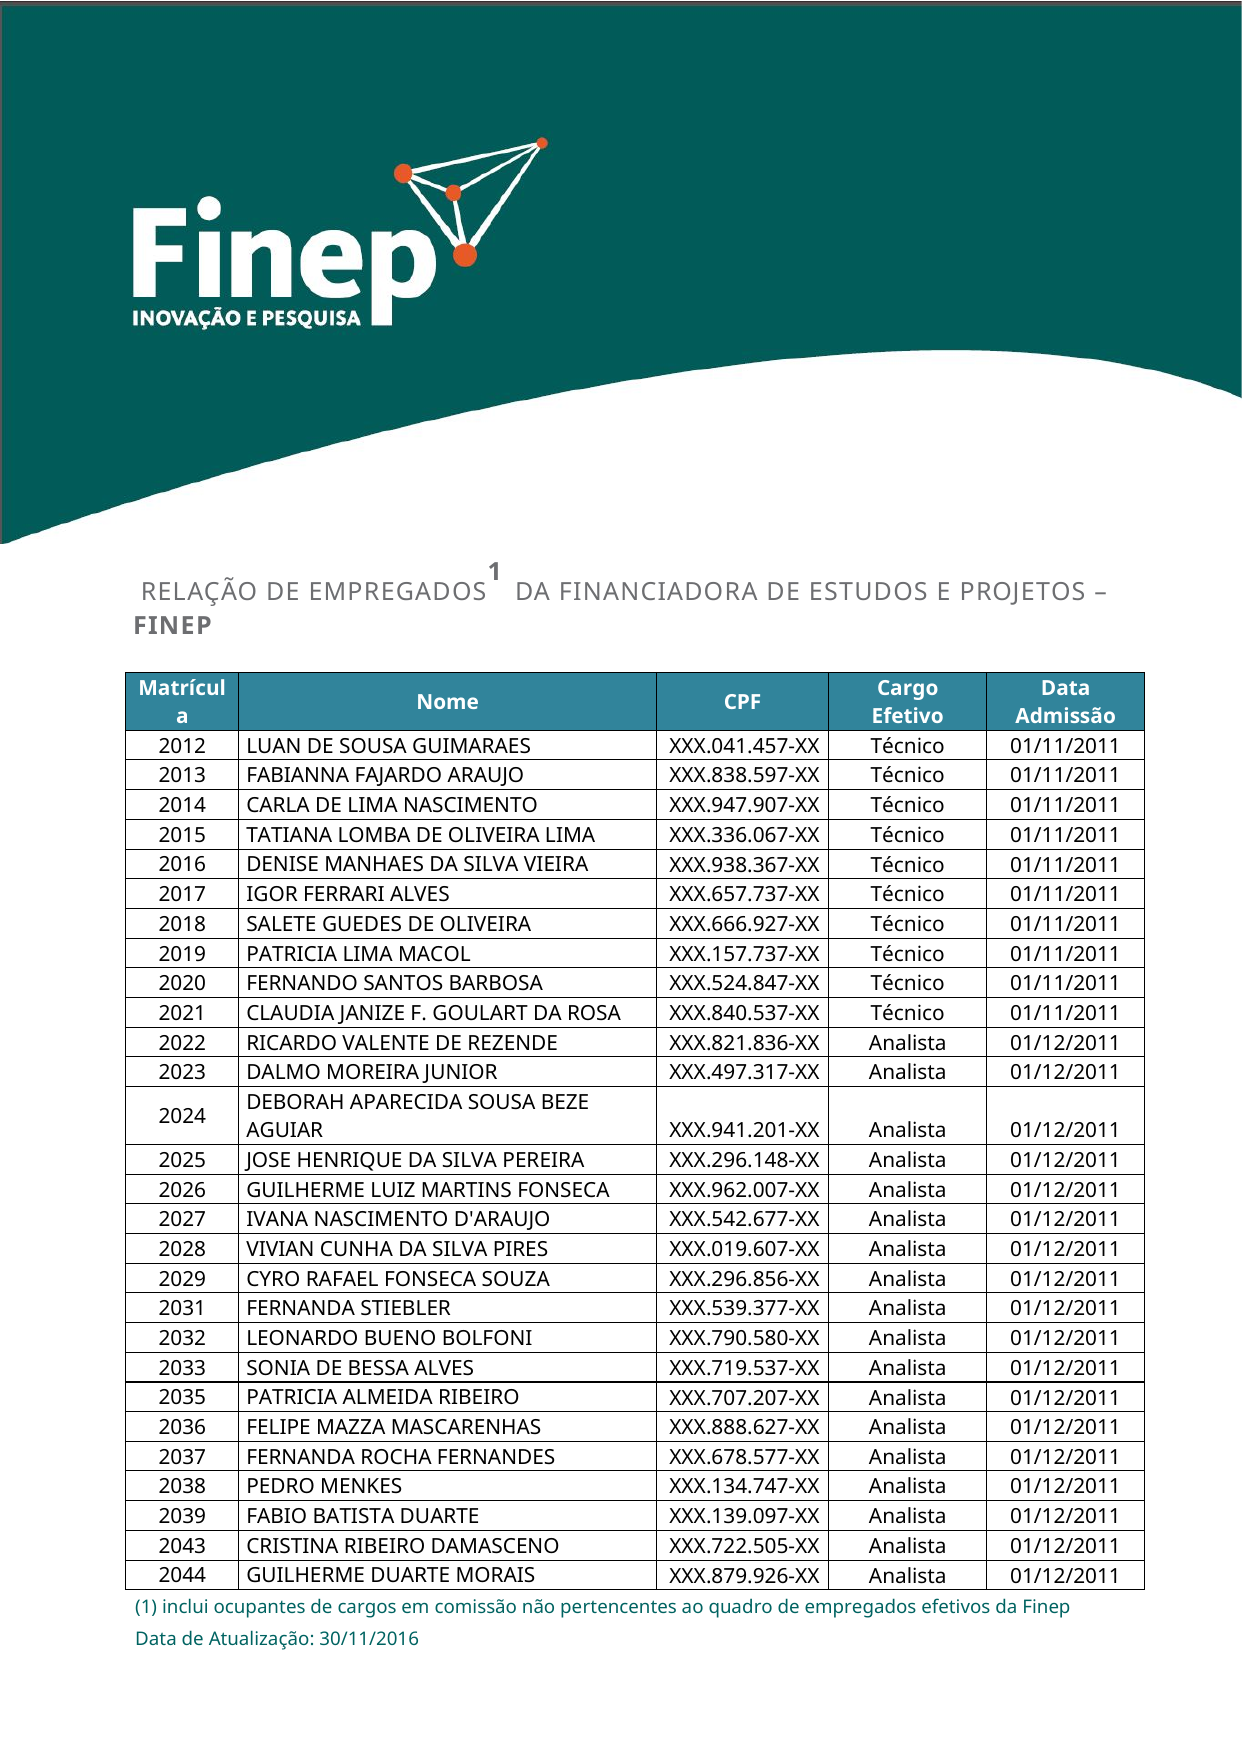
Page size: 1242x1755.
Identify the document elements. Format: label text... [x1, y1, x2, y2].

table_cell 01/12/2011 [987, 1501, 1144, 1530]
table_cell 2025 [126, 1145, 238, 1173]
table_cell XXX.879.926-XX [657, 1561, 828, 1589]
table_cell Analista [829, 1471, 986, 1500]
table_cell 01/11/2011 [987, 820, 1144, 848]
table_cell XXX.707.207-XX [657, 1383, 828, 1411]
table_cell XXX.336.067-XX [657, 820, 828, 848]
table_cell Analista [829, 1234, 986, 1263]
table_cell XXX.542.677-XX [657, 1204, 828, 1233]
table_cell Analista [829, 1383, 986, 1411]
table_cell 01/12/2011 [987, 1531, 1144, 1559]
table_cell Analista [829, 1531, 986, 1559]
table_header Matrícula [126, 673, 238, 730]
table_cell 01/11/2011 [987, 968, 1144, 997]
table_cell 01/12/2011 [987, 1442, 1144, 1470]
table_cell XXX.157.737-XX [657, 939, 828, 967]
table_cell 01/11/2011 [987, 760, 1144, 789]
table_cell XXX.941.201-XX [657, 1087, 828, 1144]
table_cell XXX.296.856-XX [657, 1264, 828, 1292]
table_cell XXX.296.148-XX [657, 1145, 828, 1173]
table_cell XXX.524.847-XX [657, 968, 828, 997]
table_cell Analista [829, 1442, 986, 1470]
table_header CPF [657, 673, 828, 730]
table_cell VIVIAN CUNHA DA SILVA PIRES [239, 1234, 656, 1263]
table_cell XXX.947.907-XX [657, 790, 828, 819]
table_cell 01/12/2011 [987, 1087, 1144, 1144]
table_cell 2038 [126, 1471, 238, 1500]
table_cell XXX.019.607-XX [657, 1234, 828, 1263]
table_cell 2017 [126, 879, 238, 908]
table_cell IVANA NASCIMENTO D'ARAUJO [239, 1204, 656, 1233]
table_cell XXX.041.457-XX [657, 731, 828, 759]
table_cell 01/11/2011 [987, 850, 1144, 878]
table_cell Técnico [829, 968, 986, 997]
table_cell 01/11/2011 [987, 790, 1144, 819]
table_cell LEONARDO BUENO BOLFONI [239, 1323, 656, 1352]
table_cell FABIANNA FAJARDO ARAUJO [239, 760, 656, 789]
table_cell XXX.790.580-XX [657, 1323, 828, 1352]
table_cell XXX.539.377-XX [657, 1293, 828, 1322]
table_cell XXX.666.927-XX [657, 909, 828, 937]
table_cell FELIPE MAZZA MASCARENHAS [239, 1412, 656, 1441]
table_cell XXX.962.007-XX [657, 1175, 828, 1203]
table_cell CARLA DE LIMA NASCIMENTO [239, 790, 656, 819]
table_cell XXX.134.747-XX [657, 1471, 828, 1500]
table_cell 2019 [126, 939, 238, 967]
table_cell 01/11/2011 [987, 998, 1144, 1027]
table_cell 01/12/2011 [987, 1353, 1144, 1381]
table_cell DEBORAH APARECIDA SOUSA BEZE AGUIAR [239, 1087, 656, 1144]
table_cell FERNANDO SANTOS BARBOSA [239, 968, 656, 997]
table_header Cargo Efetivo [829, 673, 986, 730]
table_cell 2032 [126, 1323, 238, 1352]
table_cell TATIANA LOMBA DE OLIVEIRA LIMA [239, 820, 656, 848]
table_cell Técnico [829, 998, 986, 1027]
table_cell Técnico [829, 879, 986, 908]
table_cell Técnico [829, 760, 986, 789]
table_cell 2043 [126, 1531, 238, 1559]
table_cell 2020 [126, 968, 238, 997]
table_cell XXX.821.836-XX [657, 1028, 828, 1056]
table_cell 2029 [126, 1264, 238, 1292]
table_cell 2016 [126, 850, 238, 878]
table_cell XXX.497.317-XX [657, 1057, 828, 1086]
table_cell 01/12/2011 [987, 1323, 1144, 1352]
table_cell LUAN DE SOUSA GUIMARAES [239, 731, 656, 759]
table_cell RICARDO VALENTE DE REZENDE [239, 1028, 656, 1056]
table_cell XXX.938.367-XX [657, 850, 828, 878]
table_cell FABIO BATISTA DUARTE [239, 1501, 656, 1530]
table_cell 2015 [126, 820, 238, 848]
table_header Nome [239, 673, 656, 730]
table_cell 2039 [126, 1501, 238, 1530]
table_cell 01/12/2011 [987, 1145, 1144, 1173]
table_cell PATRICIA LIMA MACOL [239, 939, 656, 967]
table_cell DENISE MANHAES DA SILVA VIEIRA [239, 850, 656, 878]
table_cell Analista [829, 1501, 986, 1530]
table_cell 2031 [126, 1293, 238, 1322]
table_cell 01/12/2011 [987, 1204, 1144, 1233]
table_cell CYRO RAFAEL FONSECA SOUZA [239, 1264, 656, 1292]
table_cell Técnico [829, 939, 986, 967]
table_cell Analista [829, 1204, 986, 1233]
table_cell XXX.838.597-XX [657, 760, 828, 789]
table_cell FERNANDA ROCHA FERNANDES [239, 1442, 656, 1470]
table_cell Analista [829, 1293, 986, 1322]
table_cell 01/12/2011 [987, 1028, 1144, 1056]
table_cell PEDRO MENKES [239, 1471, 656, 1500]
table_cell CLAUDIA JANIZE F. GOULART DA ROSA [239, 998, 656, 1027]
table_cell 01/12/2011 [987, 1057, 1144, 1086]
table_cell 2035 [126, 1383, 238, 1411]
table_header Data Admissão [987, 673, 1144, 730]
table_cell JOSE HENRIQUE DA SILVA PEREIRA [239, 1145, 656, 1173]
table_cell Analista [829, 1353, 986, 1381]
table_cell 2028 [126, 1234, 238, 1263]
table_cell 2027 [126, 1204, 238, 1233]
table_cell Analista [829, 1145, 986, 1173]
table_cell GUILHERME LUIZ MARTINS FONSECA [239, 1175, 656, 1203]
table_cell 2018 [126, 909, 238, 937]
table_cell XXX.888.627-XX [657, 1412, 828, 1441]
table_cell CRISTINA RIBEIRO DAMASCENO [239, 1531, 656, 1559]
table_cell DALMO MOREIRA JUNIOR [239, 1057, 656, 1086]
table_cell 01/11/2011 [987, 909, 1144, 937]
table_cell Analista [829, 1561, 986, 1589]
table_cell 01/12/2011 [987, 1383, 1144, 1411]
table_cell Analista [829, 1057, 986, 1086]
table_cell 2026 [126, 1175, 238, 1203]
table_cell Analista [829, 1323, 986, 1352]
table_cell SALETE GUEDES DE OLIVEIRA [239, 909, 656, 937]
table_cell Técnico [829, 731, 986, 759]
table_cell 01/12/2011 [987, 1264, 1144, 1292]
table_cell 01/12/2011 [987, 1561, 1144, 1589]
table_cell 01/11/2011 [987, 731, 1144, 759]
table_cell 2044 [126, 1561, 238, 1589]
table_cell 2013 [126, 760, 238, 789]
table_cell 01/12/2011 [987, 1293, 1144, 1322]
table_cell Técnico [829, 820, 986, 848]
table_cell 01/12/2011 [987, 1471, 1144, 1500]
table_cell IGOR FERRARI ALVES [239, 879, 656, 908]
table_cell XXX.840.537-XX [657, 998, 828, 1027]
table_cell 01/12/2011 [987, 1175, 1144, 1203]
table_cell 2037 [126, 1442, 238, 1470]
table_cell Técnico [829, 790, 986, 819]
table_cell 2033 [126, 1353, 238, 1381]
table_cell Analista [829, 1412, 986, 1441]
table_cell 01/12/2011 [987, 1234, 1144, 1263]
table_cell 01/11/2011 [987, 879, 1144, 908]
table_cell PATRICIA ALMEIDA RIBEIRO [239, 1383, 656, 1411]
table_cell XXX.722.505-XX [657, 1531, 828, 1559]
table_cell 2023 [126, 1057, 238, 1086]
table_cell Técnico [829, 850, 986, 878]
table_cell XXX.657.737-XX [657, 879, 828, 908]
table_cell 2012 [126, 731, 238, 759]
table_cell Técnico [829, 909, 986, 937]
table_cell XXX.139.097-XX [657, 1501, 828, 1530]
table_cell 2014 [126, 790, 238, 819]
table_cell XXX.678.577-XX [657, 1442, 828, 1470]
table_cell FERNANDA STIEBLER [239, 1293, 656, 1322]
table_cell XXX.719.537-XX [657, 1353, 828, 1381]
table_cell Analista [829, 1087, 986, 1144]
table_cell 01/12/2011 [987, 1412, 1144, 1441]
table_cell SONIA DE BESSA ALVES [239, 1353, 656, 1381]
table_cell Analista [829, 1264, 986, 1292]
table_cell GUILHERME DUARTE MORAIS [239, 1561, 656, 1589]
table_cell 2036 [126, 1412, 238, 1441]
table_cell 01/11/2011 [987, 939, 1144, 967]
table_cell 2024 [126, 1087, 238, 1144]
table_cell Analista [829, 1175, 986, 1203]
table_cell 2021 [126, 998, 238, 1027]
table_cell 2022 [126, 1028, 238, 1056]
table_cell Analista [829, 1028, 986, 1056]
